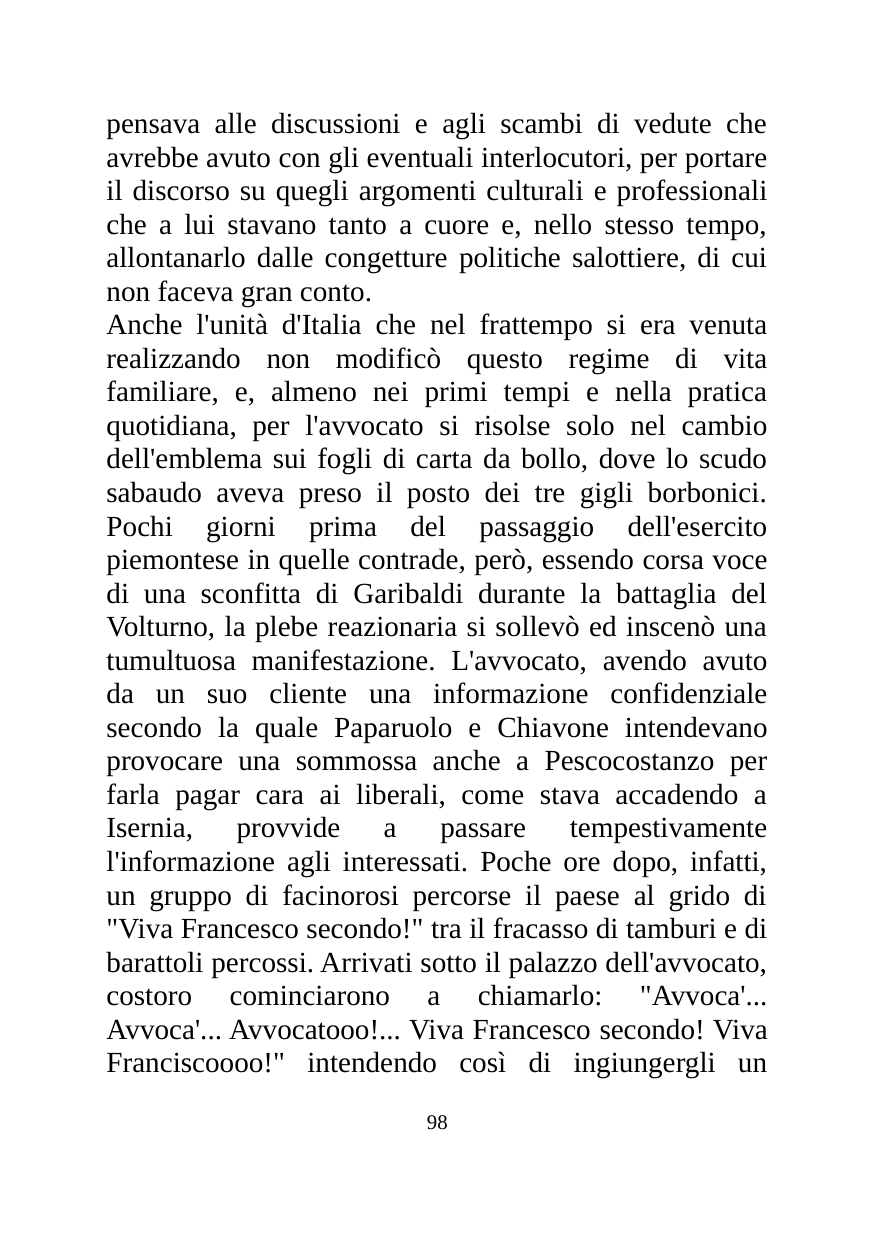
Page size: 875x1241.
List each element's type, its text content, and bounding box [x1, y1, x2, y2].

text pensava alle discussioni e agli scambi di vedute che avrebbe avuto con gli eventuali interlocutori, per portare il discorso su quegli argomenti culturali e professionali che a lui stavano tanto a cuore e, nello stesso tempo, allontanarlo dalle congetture politiche salottiere, di cui non faceva gran conto. [106, 106, 768, 307]
text Anche l'unità d'Italia che nel frattempo si era venuta realizzando non modificò questo regime di vita familiare, e, almeno nei primi tempi e nella pratica quotidiana, per l'avvocato si risolse solo nel cambio dell'emblema sui fogli di carta da bollo, dove lo scudo sabaudo aveva preso il posto dei tre gigli borbonici. Pochi giorni prima del passaggio dell'esercito piemontese in quelle contrade, però, essendo corsa voce di una sconfitta di Garibaldi durante la battaglia del Volturno, la plebe reazionaria si sollevò ed inscenò una tumultuosa manifestazione. L'avvocato, avendo avuto da un suo cliente una informazione confidenziale secondo la quale Paparuolo e Chiavone intendevano provocare una sommossa anche a Pescocostanzo per farla pagar cara ai liberali, come stava accadendo a Isernia, provvide a passare tempestivamente l'informazione agli interessati. Poche ore dopo, infatti, un gruppo di facinorosi percorse il paese al grido di "Viva Francesco secondo!" tra il fracasso di tamburi e di barattoli percossi. Arrivati sotto il palazzo dell'avvocato, costoro cominciarono a chiamarlo: "Avvoca'... Avvoca'... Avvocatooo!... Viva Francesco secondo! Viva Franciscoooo!" intendendo così di ingiungergli un [106, 307, 768, 1079]
